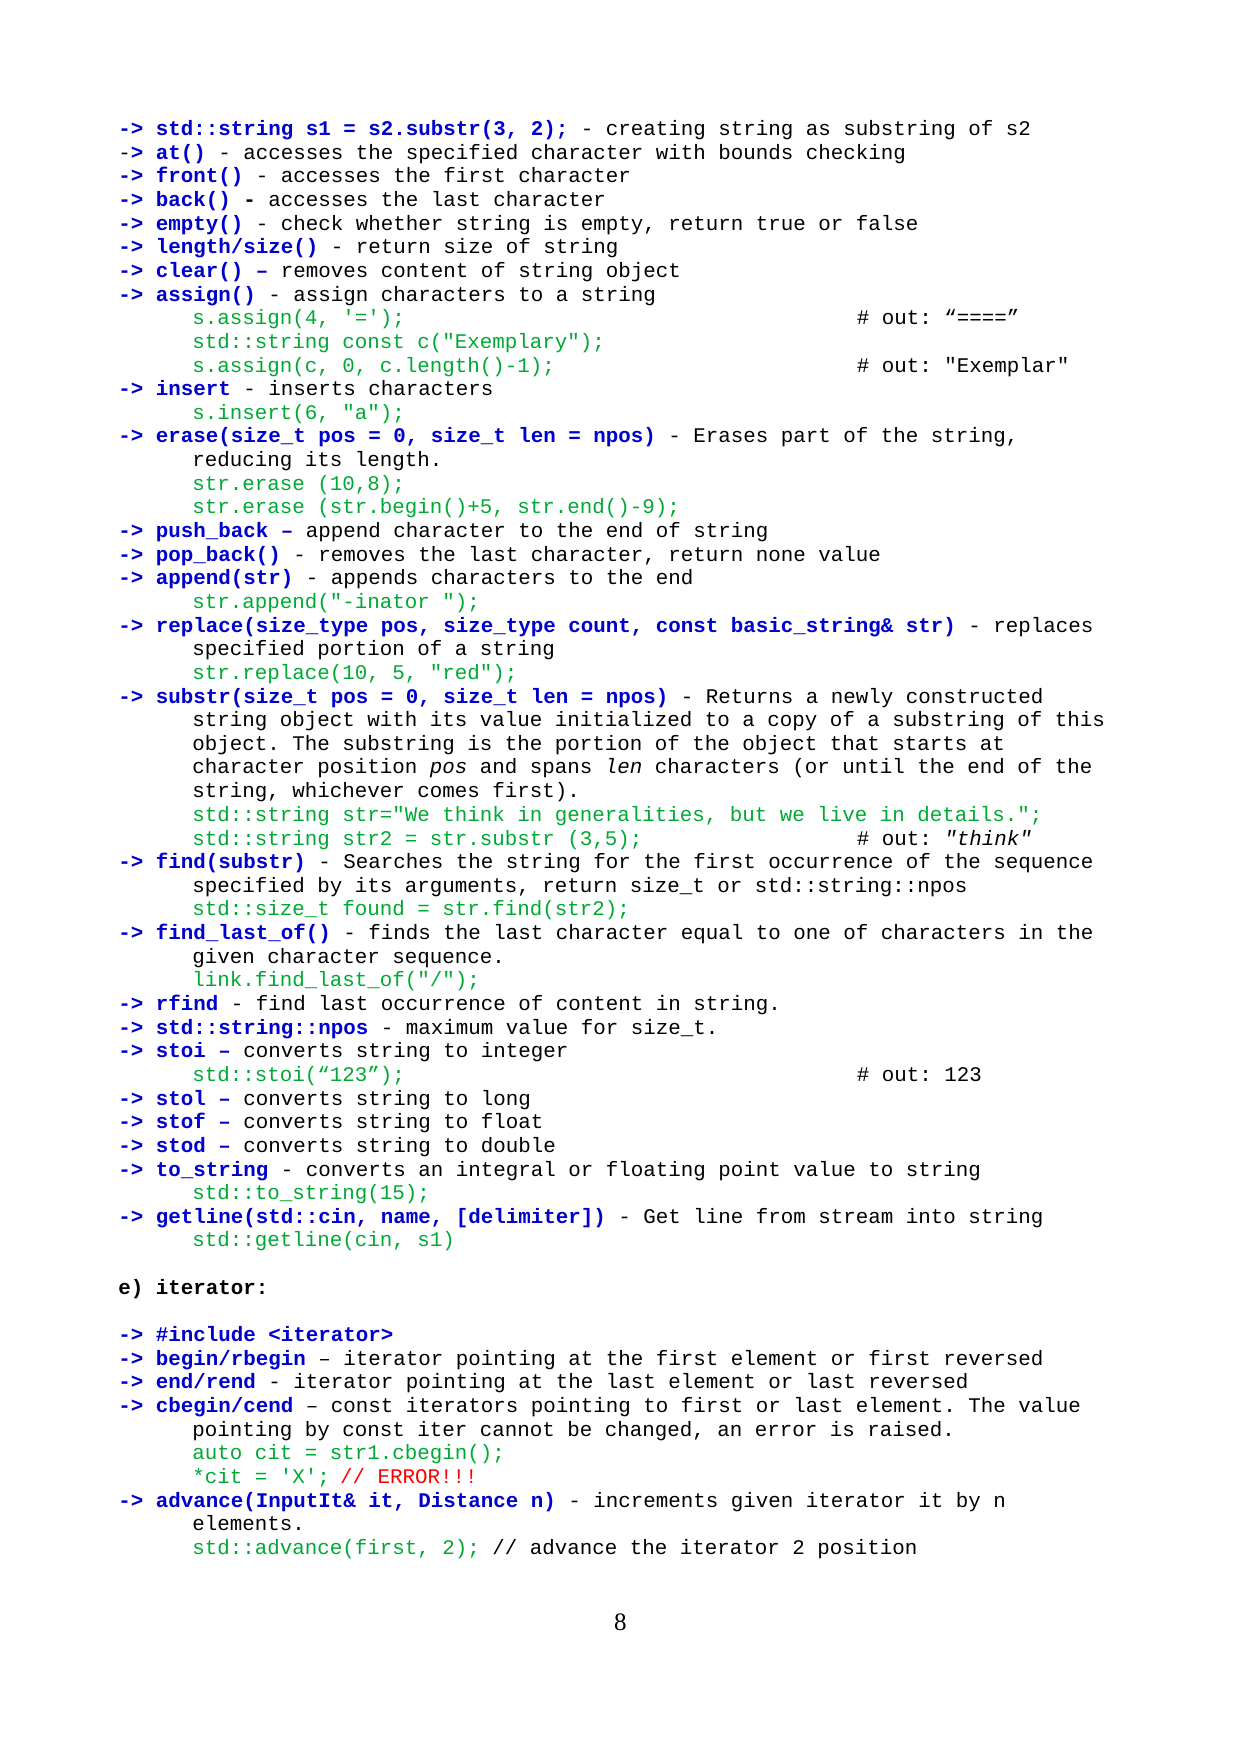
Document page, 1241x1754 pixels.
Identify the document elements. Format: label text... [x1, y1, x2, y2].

text -> std::string s1 = s2.substr(3, 2); - creating string as substring of s2 [118, 118, 1122, 142]
text -> #include <iterator> [118, 1324, 1122, 1348]
text s.insert(6, "a"); [118, 402, 1122, 426]
text -> end/rend - iterator pointing at the last element or last reversed [118, 1371, 1122, 1395]
text -> append(str) - appends characters to the end [118, 567, 1122, 591]
text -> begin/rbegin – iterator pointing at the first element or first reversed [118, 1348, 1122, 1371]
text str.erase (str.begin()+5, str.end()-9); [118, 496, 1122, 520]
text -> stol – converts string to long [118, 1088, 1122, 1111]
text std::size_t found = str.find(str2); [118, 898, 1122, 922]
text -> empty() - check whether string is empty, return true or false [118, 213, 1122, 236]
text std::string str="We think in generalities, but we live in details."; [118, 804, 1122, 827]
text -> find_last_of() - finds the last character equal to one of characters in the given character sequence. [118, 922, 1122, 969]
text -> substr(size_t pos = 0, size_t len = npos) - Returns a newly constructed string object with its value initialized to a copy of a substring of this object. The substring is the portion of the object that starts at character position pos and spans len characters (or until the end of the string, whichever comes first). [118, 686, 1122, 804]
text -> std::string::npos - maximum value for size_t. [118, 1017, 1122, 1040]
text std::advance(first, 2); // advance the iterator 2 position [118, 1537, 1122, 1561]
text link.find_last_of("/"); [118, 969, 1122, 993]
text e) iterator: [118, 1277, 1122, 1300]
text -> clear() – removes content of string object [118, 260, 1122, 284]
text -> rfind - find last occurrence of content in string. [118, 993, 1122, 1017]
text std::to_string(15); [118, 1182, 1122, 1206]
text -> cbegin/cend – const iterators pointing to first or last element. The value pointing by const iter cannot be changed, an error is raised. [118, 1395, 1122, 1442]
text -> insert - inserts characters [118, 378, 1122, 402]
text *cit = 'X'; // ERROR!!! [118, 1466, 1122, 1489]
text str.replace(10, 5, "red"); [118, 662, 1122, 686]
text s.assign(c, 0, c.length()-1); # out: "Exemplar" [118, 354, 1122, 378]
text -> getline(std::cin, name, [delimiter]) - Get line from stream into string [118, 1206, 1122, 1229]
text std::string const c("Exemplary"); [118, 331, 1122, 354]
text str.erase (10,8); [118, 473, 1122, 496]
text -> length/size() - return size of string [118, 236, 1122, 260]
text -> pop_back() - removes the last character, return none value [118, 544, 1122, 567]
text std::string str2 = str.substr (3,5); # out: "think" [118, 827, 1122, 851]
text -> stod – converts string to double [118, 1135, 1122, 1158]
text std::stoi(“123”); # out: 123 [118, 1064, 1122, 1088]
text std::getline(cin, s1) [118, 1229, 1122, 1253]
text -> find(substr) - Searches the string for the first occurrence of the sequence specified by its arguments, return size_t or std::string::npos [118, 851, 1122, 898]
text str.append("-inator "); [118, 591, 1122, 615]
text auto cit = str1.cbegin(); [118, 1442, 1122, 1466]
text -> front() - accesses the first character [118, 165, 1122, 189]
text -> assign() - assign characters to a string [118, 284, 1122, 307]
text s.assign(4, '='); # out: “====” [118, 307, 1122, 331]
text -> erase(size_t pos = 0, size_t len = npos) - Erases part of the string, reducing its length. [118, 426, 1122, 473]
text -> stoi – converts string to integer [118, 1040, 1122, 1064]
text -> at() - accesses the specified character with bounds checking [118, 142, 1122, 165]
text -> advance(InputIt& it, Distance n) - increments given iterator it by n elements. [118, 1489, 1122, 1537]
text -> to_string - converts an integral or floating point value to string [118, 1158, 1122, 1182]
text -> stof – converts string to float [118, 1111, 1122, 1135]
text -> replace(size_type pos, size_type count, const basic_string& str) - replaces specified portion of a string [118, 615, 1122, 662]
text -> back() - accesses the last character [118, 189, 1122, 213]
text -> push_back – append character to the end of string [118, 520, 1122, 544]
